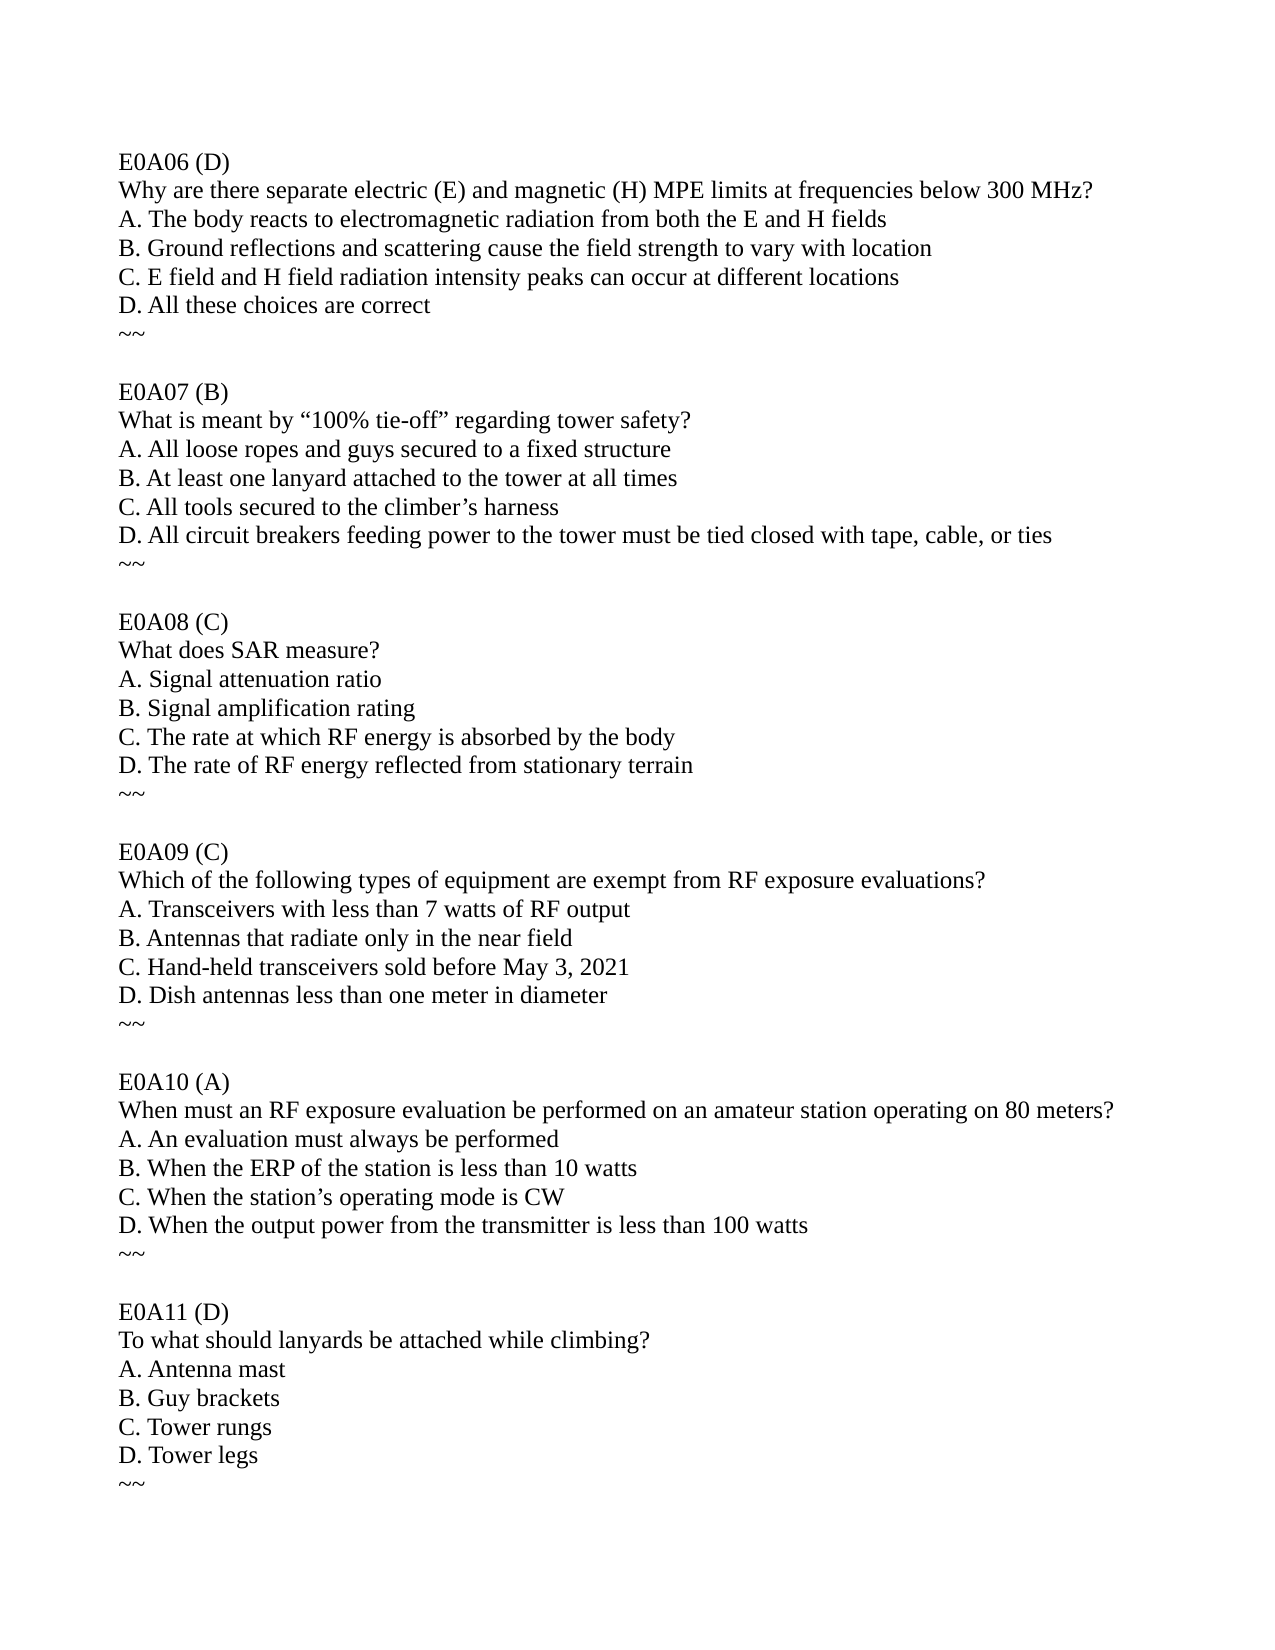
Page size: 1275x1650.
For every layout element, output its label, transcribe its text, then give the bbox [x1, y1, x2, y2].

text D. All circuit breakers feeding power to the tower must be tied closed with tape, cable, or ties [118, 521, 1157, 549]
text A. Signal attenuation ratio [118, 664, 1157, 693]
text A. An evaluation must always be performed [118, 1124, 1157, 1153]
text A. Transceivers with less than 7 watts of RF output [118, 894, 1157, 923]
text B. Ground reflections and scattering cause the field strength to vary with location [118, 233, 1157, 262]
text A. Antenna mast [118, 1354, 1157, 1383]
text C. E field and H field radiation intensity peaks can occur at different locations [118, 262, 1157, 291]
text What is meant by “100% tie-off” regarding tower safety? [118, 406, 1157, 434]
text E0A07 (B) [118, 377, 1157, 406]
text E0A08 (C) [118, 607, 1157, 636]
text C. Tower rungs [118, 1412, 1157, 1441]
text ~~ [118, 319, 1157, 348]
text Why are there separate electric (E) and magnetic (H) MPE limits at frequencies below 300 MHz? [118, 176, 1157, 204]
text ~~ [118, 1239, 1157, 1268]
text C. The rate at which RF energy is absorbed by the body [118, 722, 1157, 751]
text C. When the station’s operating mode is CW [118, 1182, 1157, 1211]
text Which of the following types of equipment are exempt from RF exposure evaluations? [118, 866, 1157, 894]
text B. Signal amplification rating [118, 693, 1157, 722]
text To what should lanyards be attached while climbing? [118, 1326, 1157, 1354]
text B. When the ERP of the station is less than 10 watts [118, 1153, 1157, 1182]
text D. The rate of RF energy reflected from stationary terrain [118, 751, 1157, 779]
text When must an RF exposure evaluation be performed on an amateur station operating on 80 meters? [118, 1096, 1157, 1124]
text ~~ [118, 1469, 1157, 1498]
text ~~ [118, 1009, 1157, 1038]
text ~~ [118, 549, 1157, 578]
text D. When the output power from the transmitter is less than 100 watts [118, 1211, 1157, 1239]
text D. Dish antennas less than one meter in diameter [118, 981, 1157, 1009]
text E0A06 (D) [118, 147, 1157, 176]
text E0A10 (A) [118, 1067, 1157, 1096]
text B. At least one lanyard attached to the tower at all times [118, 463, 1157, 492]
text C. All tools secured to the climber’s harness [118, 492, 1157, 521]
text B. Antennas that radiate only in the near field [118, 923, 1157, 952]
text What does SAR measure? [118, 636, 1157, 664]
text A. All loose ropes and guys secured to a fixed structure [118, 434, 1157, 463]
text E0A11 (D) [118, 1297, 1157, 1326]
text D. All these choices are correct [118, 291, 1157, 319]
text A. The body reacts to electromagnetic radiation from both the E and H fields [118, 204, 1157, 233]
text D. Tower legs [118, 1441, 1157, 1469]
text B. Guy brackets [118, 1383, 1157, 1412]
text E0A09 (C) [118, 837, 1157, 866]
text C. Hand-held transceivers sold before May 3, 2021 [118, 952, 1157, 981]
text ~~ [118, 779, 1157, 808]
